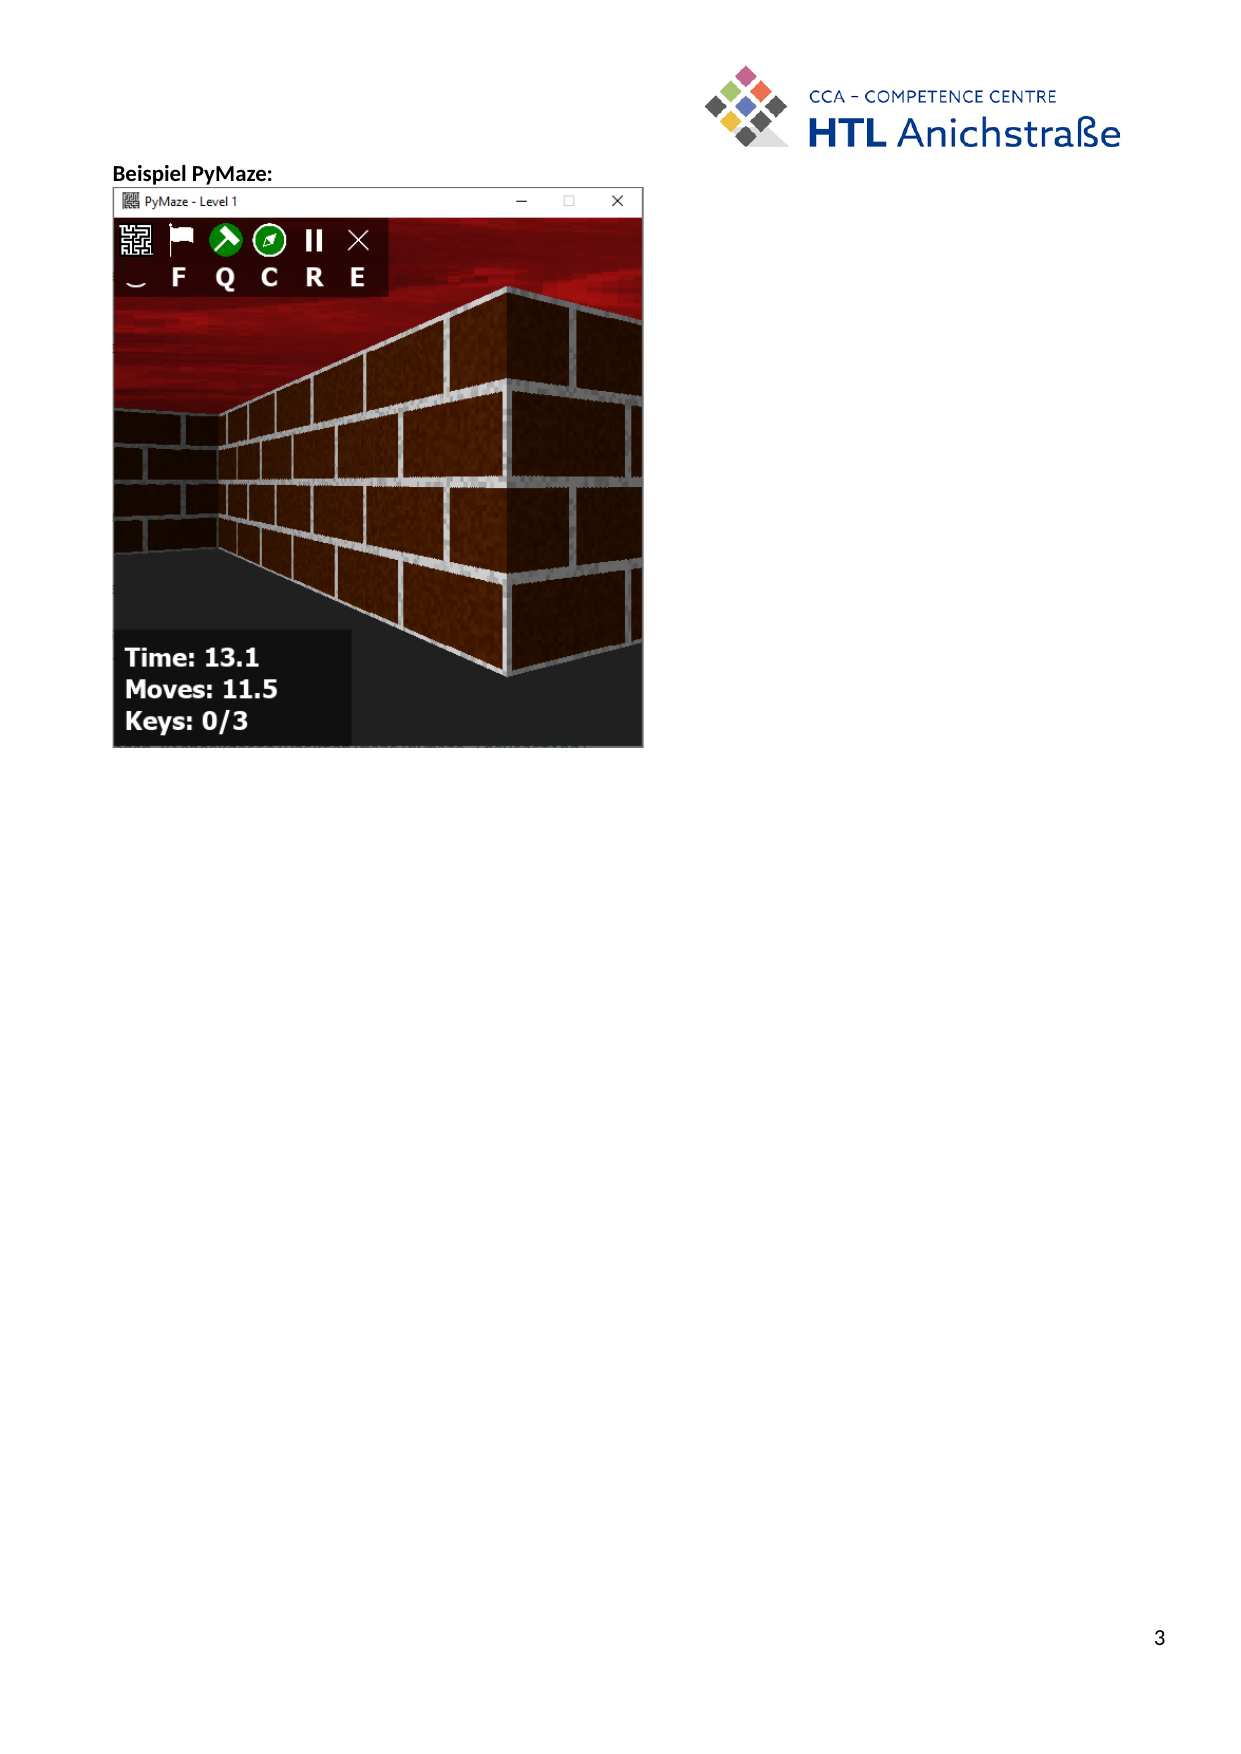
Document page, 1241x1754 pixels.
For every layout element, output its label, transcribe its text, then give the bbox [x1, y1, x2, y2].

list Beispiel PyMaze: [112, 159, 1165, 187]
picture [703, 65, 1121, 147]
picture [112, 187, 644, 748]
